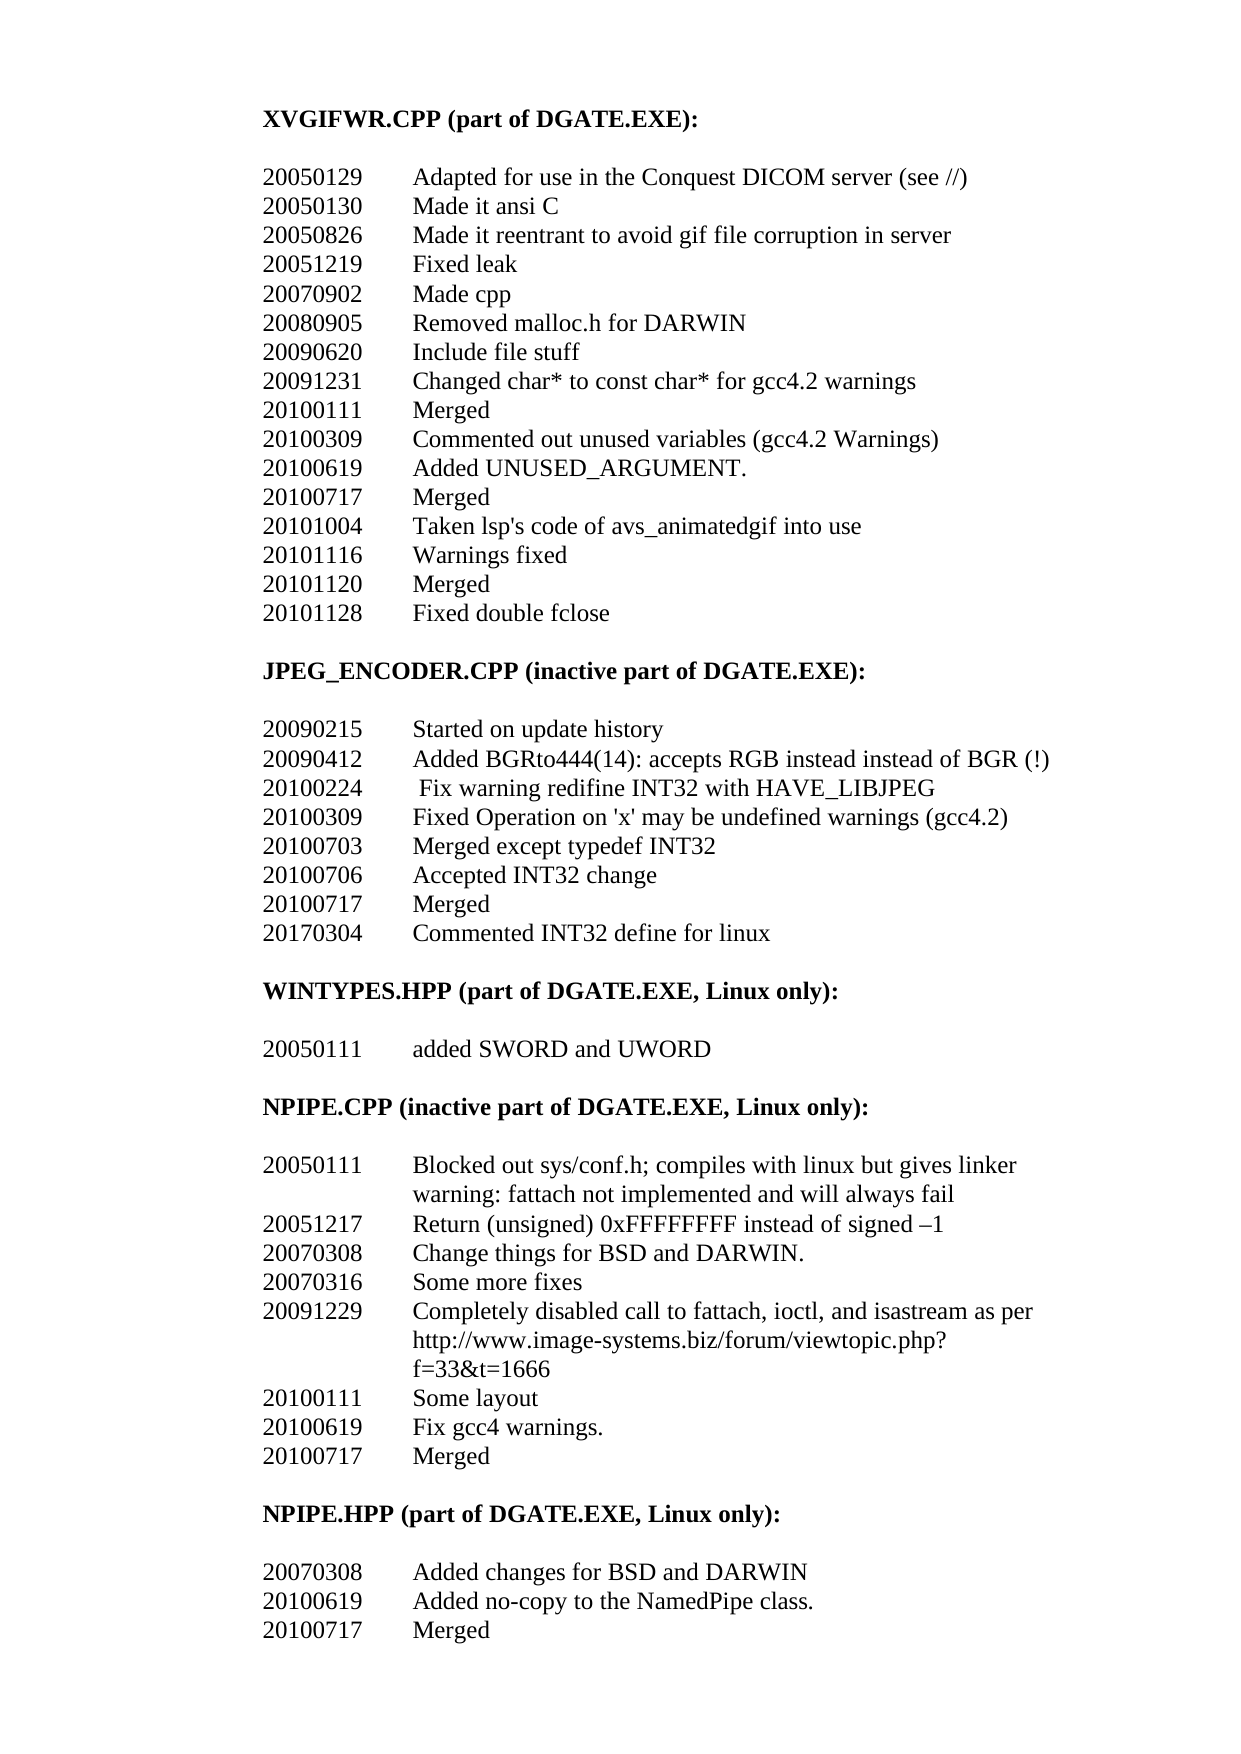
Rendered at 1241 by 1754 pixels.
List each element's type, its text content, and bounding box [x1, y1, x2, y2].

text 20090215 Started on update history [187, 714, 1053, 743]
text 20100717 Merged [262, 1441, 1053, 1470]
text 20051219 Fixed leak [187, 249, 1053, 278]
text 20070308 Change things for BSD and DARWIN. [262, 1237, 1053, 1267]
text 20100309 Fixed Operation on 'x' may be undefined warnings (gcc4.2) [262, 802, 1053, 831]
text 20100717 Merged [187, 482, 1053, 511]
text 20091229 Completely disabled call to fattach, ioctl, and isastream as per [262, 1296, 1053, 1325]
text NPIPE.CPP (inactive part of DGATE.EXE, Linux only): [262, 1092, 1053, 1121]
text 20050130 Made it ansi C [187, 191, 1053, 220]
text 20070902 Made cpp [187, 278, 1053, 307]
text 20101128 Fixed double fclose [187, 598, 1053, 627]
text 20100619 Added UNUSED_ARGUMENT. [187, 453, 1053, 482]
text 20100717 Merged [262, 1615, 1053, 1644]
text 20101004 Taken lsp's code of avs_animatedgif into use [187, 511, 1053, 540]
text 20100619 Added no-copy to the NamedPipe class. [262, 1586, 1053, 1615]
text 20070308 Added changes for BSD and DARWIN [262, 1557, 1053, 1586]
text 20100111 Some layout [262, 1383, 1053, 1412]
text NPIPE.HPP (part of DGATE.EXE, Linux only): [262, 1499, 1053, 1528]
text 20091231 Changed char* to const char* for gcc4.2 warnings [187, 366, 1053, 395]
text 20090412 Added BGRto444(14): accepts RGB instead instead of BGR (!) [262, 743, 1053, 772]
text 20080905 Removed malloc.h for DARWIN [187, 307, 1053, 337]
text 20050111 added SWORD and UWORD [187, 1034, 1053, 1063]
text 20050111 Blocked out sys/conf.h; compiles with linux but gives linker warning: fattach not implemented and will always fail [187, 1150, 1053, 1208]
text 20101116 Warnings fixed [187, 540, 1053, 569]
text 20090620 Include file stuff [187, 337, 1053, 366]
text 20100706 Accepted INT32 change [262, 860, 1053, 889]
text 20051217 Return (unsigned) 0xFFFFFFFF instead of signed –1 [262, 1208, 1053, 1237]
text 20050826 Made it reentrant to avoid gif file corruption in server [187, 220, 1053, 249]
text 20100111 Merged [187, 395, 1053, 424]
text 20100309 Commented out unused variables (gcc4.2 Warnings) [187, 424, 1053, 453]
text 20100717 Merged [262, 889, 1053, 918]
text WINTYPES.HPP (part of DGATE.EXE, Linux only): [262, 976, 1053, 1005]
text 20100224 Fix warning redifine INT32 with HAVE_LIBJPEG [262, 772, 1053, 802]
text XVGIFWR.CPP (part of DGATE.EXE): [262, 104, 1053, 133]
text 20170304 Commented INT32 define for linux [262, 918, 1053, 947]
text 20101120 Merged [187, 569, 1053, 598]
text 20100619 Fix gcc4 warnings. [262, 1412, 1053, 1441]
text 20100703 Merged except typedef INT32 [262, 831, 1053, 860]
text 20050129 Adapted for use in the Conquest DICOM server (see //) [187, 162, 1053, 191]
text JPEG_ENCODER.CPP (inactive part of DGATE.EXE): [262, 656, 1053, 685]
text http://www.image-systems.biz/forum/viewtopic.php? f=33&t=1666 [262, 1325, 1053, 1383]
text 20070316 Some more fixes [262, 1267, 1053, 1296]
